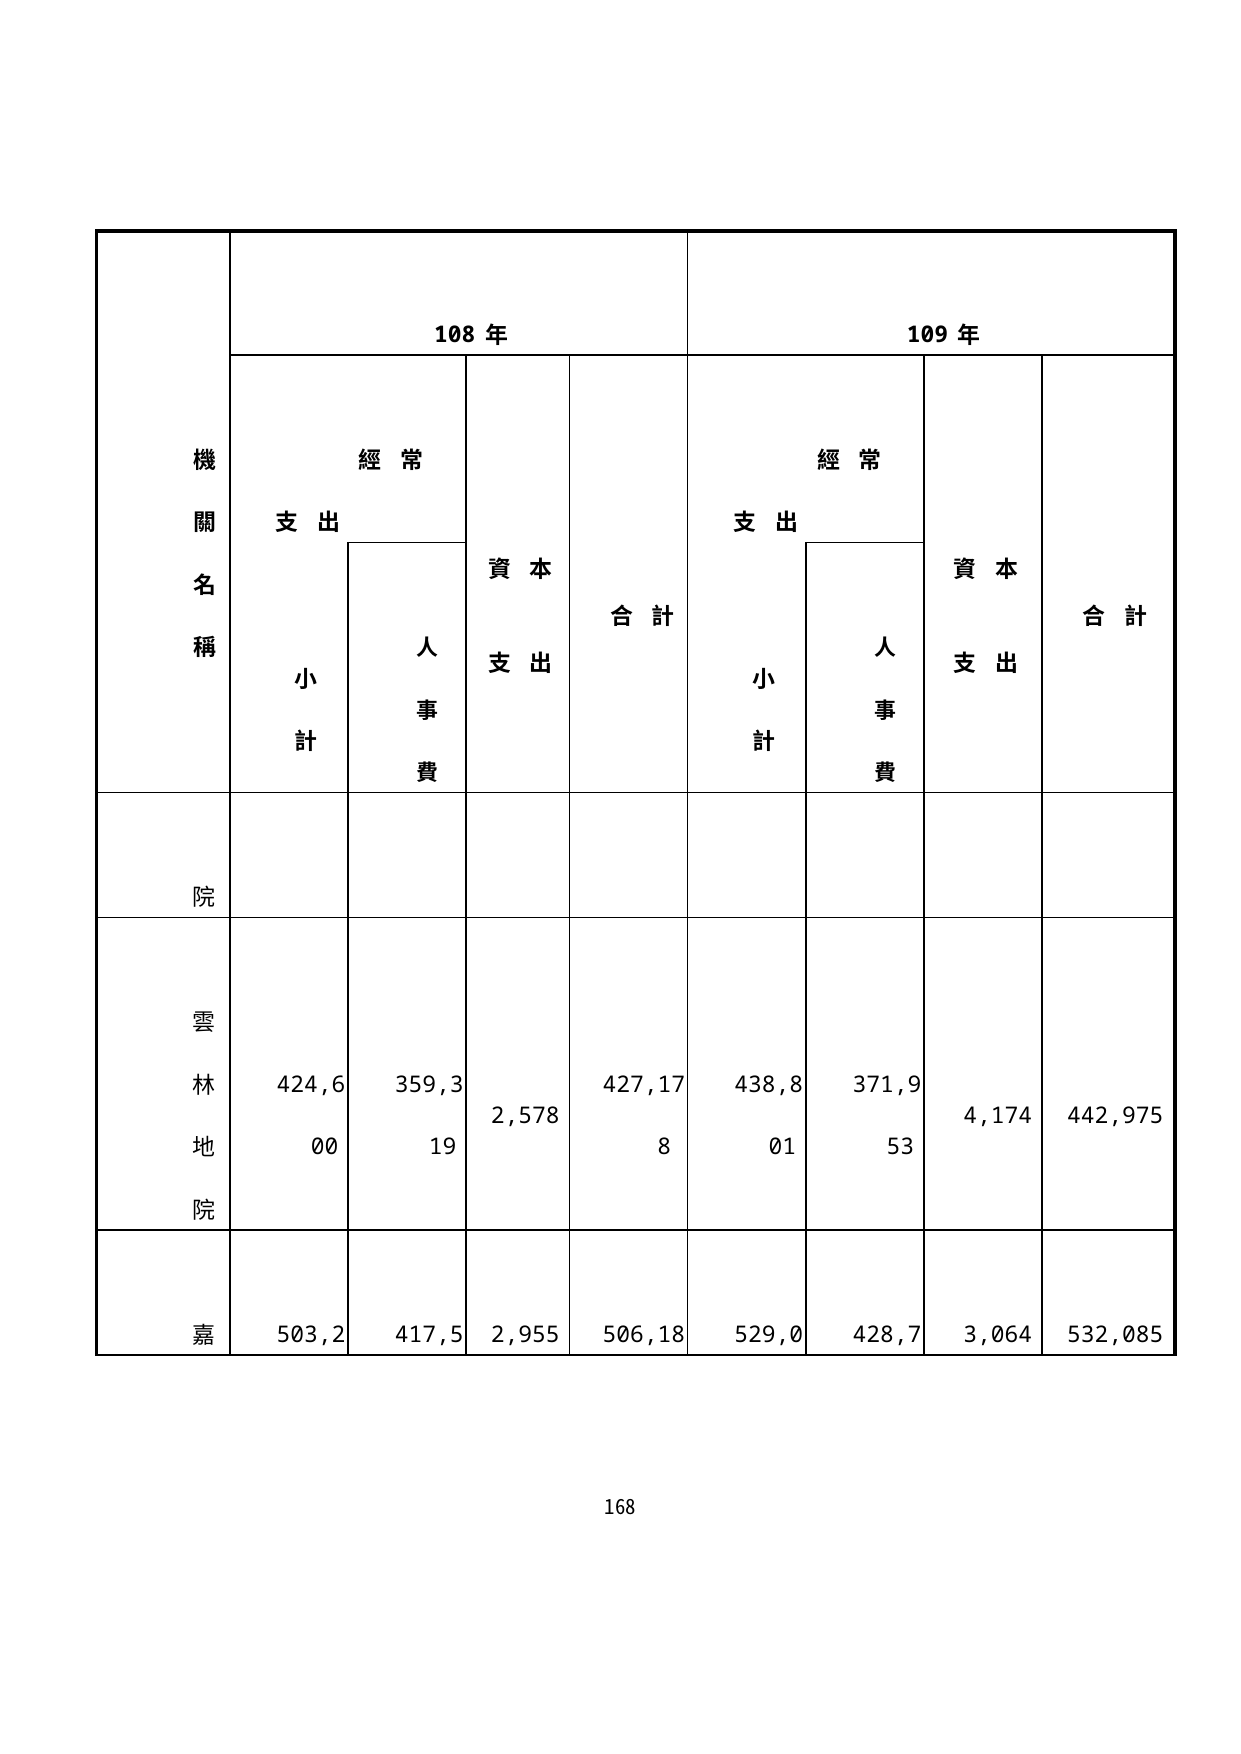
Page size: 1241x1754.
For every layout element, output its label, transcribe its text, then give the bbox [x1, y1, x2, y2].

table_cell 院 [98, 793, 229, 917]
table_header 機關名稱 [98, 233, 229, 792]
table_cell 人事費 [807, 543, 923, 792]
table_cell 532,085 [1043, 1231, 1173, 1354]
table_cell 2,578 [467, 918, 569, 1229]
table_cell 359,319 [349, 918, 465, 1229]
table_cell 4,174 [925, 918, 1041, 1229]
table_cell 人事費 [349, 543, 465, 792]
table_cell 438,801 [688, 918, 805, 1229]
table_cell [925, 793, 1041, 917]
table_cell [349, 793, 465, 917]
table_cell 資本 支出 [925, 356, 1041, 792]
table_cell [570, 793, 687, 917]
table_cell 503,2 [231, 1231, 347, 1354]
table_cell 371,953 [807, 918, 923, 1229]
table_cell 417,5 [349, 1231, 465, 1354]
table_cell 經常支出 [688, 356, 923, 542]
table_cell [467, 793, 569, 917]
table_cell [1043, 793, 1173, 917]
table_cell 442,975 [1043, 918, 1173, 1229]
table_cell 428,7 [807, 1231, 923, 1354]
table_cell 經常支出 [231, 356, 465, 542]
table_cell [807, 793, 923, 917]
table_cell [231, 793, 347, 917]
table_cell 小計 [231, 542, 347, 792]
table_cell 506,18 [570, 1231, 687, 1354]
table_cell 資本 支出 [467, 356, 569, 792]
table_cell 雲林地院 [98, 918, 229, 1229]
table_cell 424,600 [231, 918, 347, 1229]
table_header 108年 [231, 233, 687, 354]
table_cell 合計 [570, 356, 687, 792]
table_cell 427,178 [570, 918, 687, 1229]
table_cell 529,0 [688, 1231, 805, 1354]
table_cell 3,064 [925, 1231, 1041, 1354]
table_header 109年 [688, 233, 1173, 354]
table_cell 合計 [1043, 356, 1173, 792]
table_cell [688, 793, 805, 917]
table_cell 嘉 [98, 1231, 229, 1354]
table_cell 小計 [688, 542, 805, 792]
table_cell 2,955 [467, 1231, 569, 1354]
